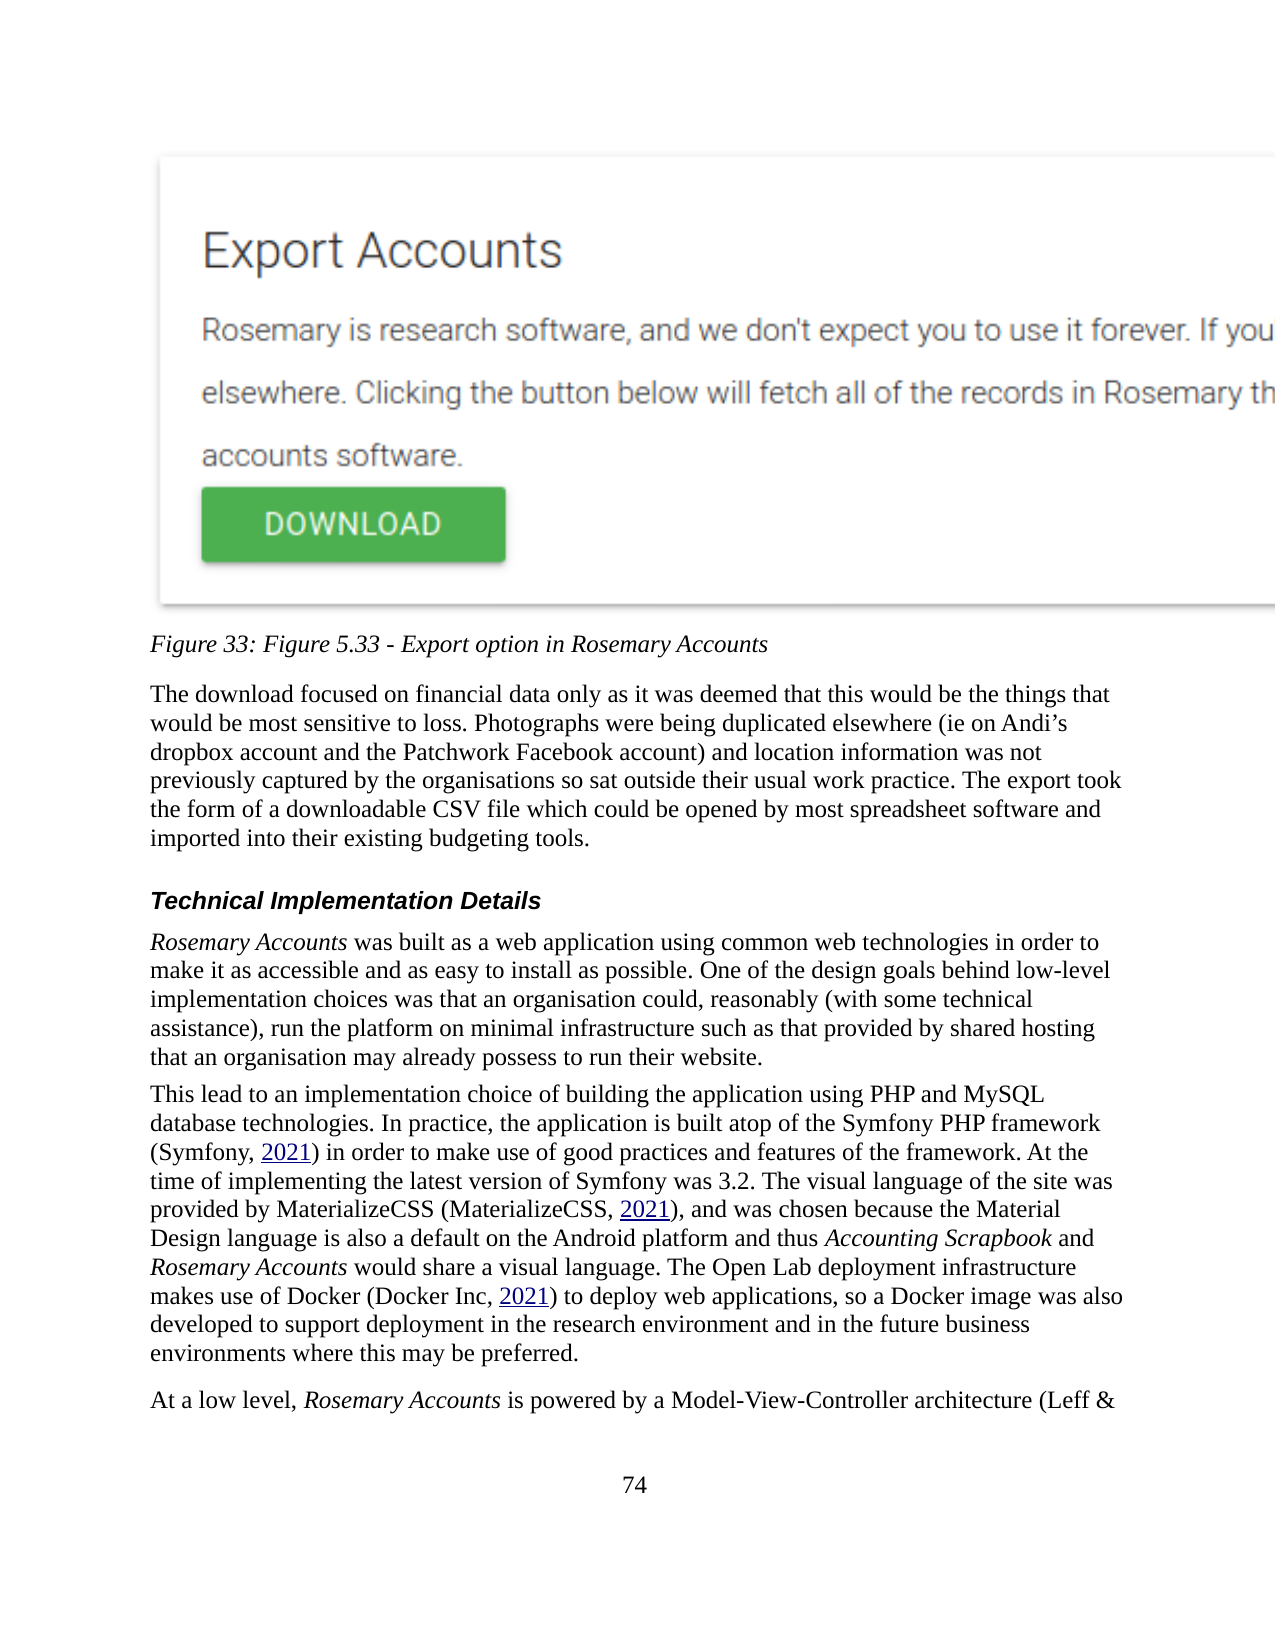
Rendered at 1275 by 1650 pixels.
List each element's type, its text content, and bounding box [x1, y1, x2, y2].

text Rosemary Accounts was built as a web application using common web technologies in order to make it as accessible and as easy to install as possible. One of the design goals behind low-level implementation choices was that an organisation could, reasonably (with some technical assistance), run the platform on minimal infrastructure such as that provided by shared hosting that an organisation may already possess to run their website. [150, 927, 1125, 1071]
text At a low level, Rosemary Accounts is powered by a Model-View-Controller architecture (Leff & [150, 1385, 1125, 1414]
text Figure 33: Figure 5.33 - Export option in Rosemary Accounts [150, 629, 1125, 658]
text The download focused on financial data only as it was deemed that this would be the things that would be most sensitive to loss. Photographs were being duplicated elsewhere (ie on Andi’s dropbox account and the Patchwork Facebook account) and location information was not previously captured by the organisations so sat outside their usual work practice. The export took the form of a downloadable CSV file which could be opened by most spreadsheet software and imported into their existing budgeting tools. [150, 679, 1125, 852]
picture [150, 150, 1275, 617]
text This lead to an implementation choice of building the application using PHP and MySQL database technologies. In practice, the application is built atop of the Symfony PHP framework (Symfony, 2021) in order to make use of good practices and features of the framework. At the time of implementing the latest version of Symfony was 3.2. The visual language of the site was provided by MaterializeCSS (MaterializeCSS, 2021), and was chosen because the Material Design language is also a default on the Android platform and thus Accounting Scrapbook and Rosemary Accounts would share a visual language. The Open Lab deployment infrastructure makes use of Docker (Docker Inc, 2021) to deploy web applications, so a Docker image was also developed to support deployment in the research environment and in the future business environments where this may be preferred. [150, 1079, 1125, 1367]
subtitle Technical Implementation Details [150, 886, 1125, 914]
